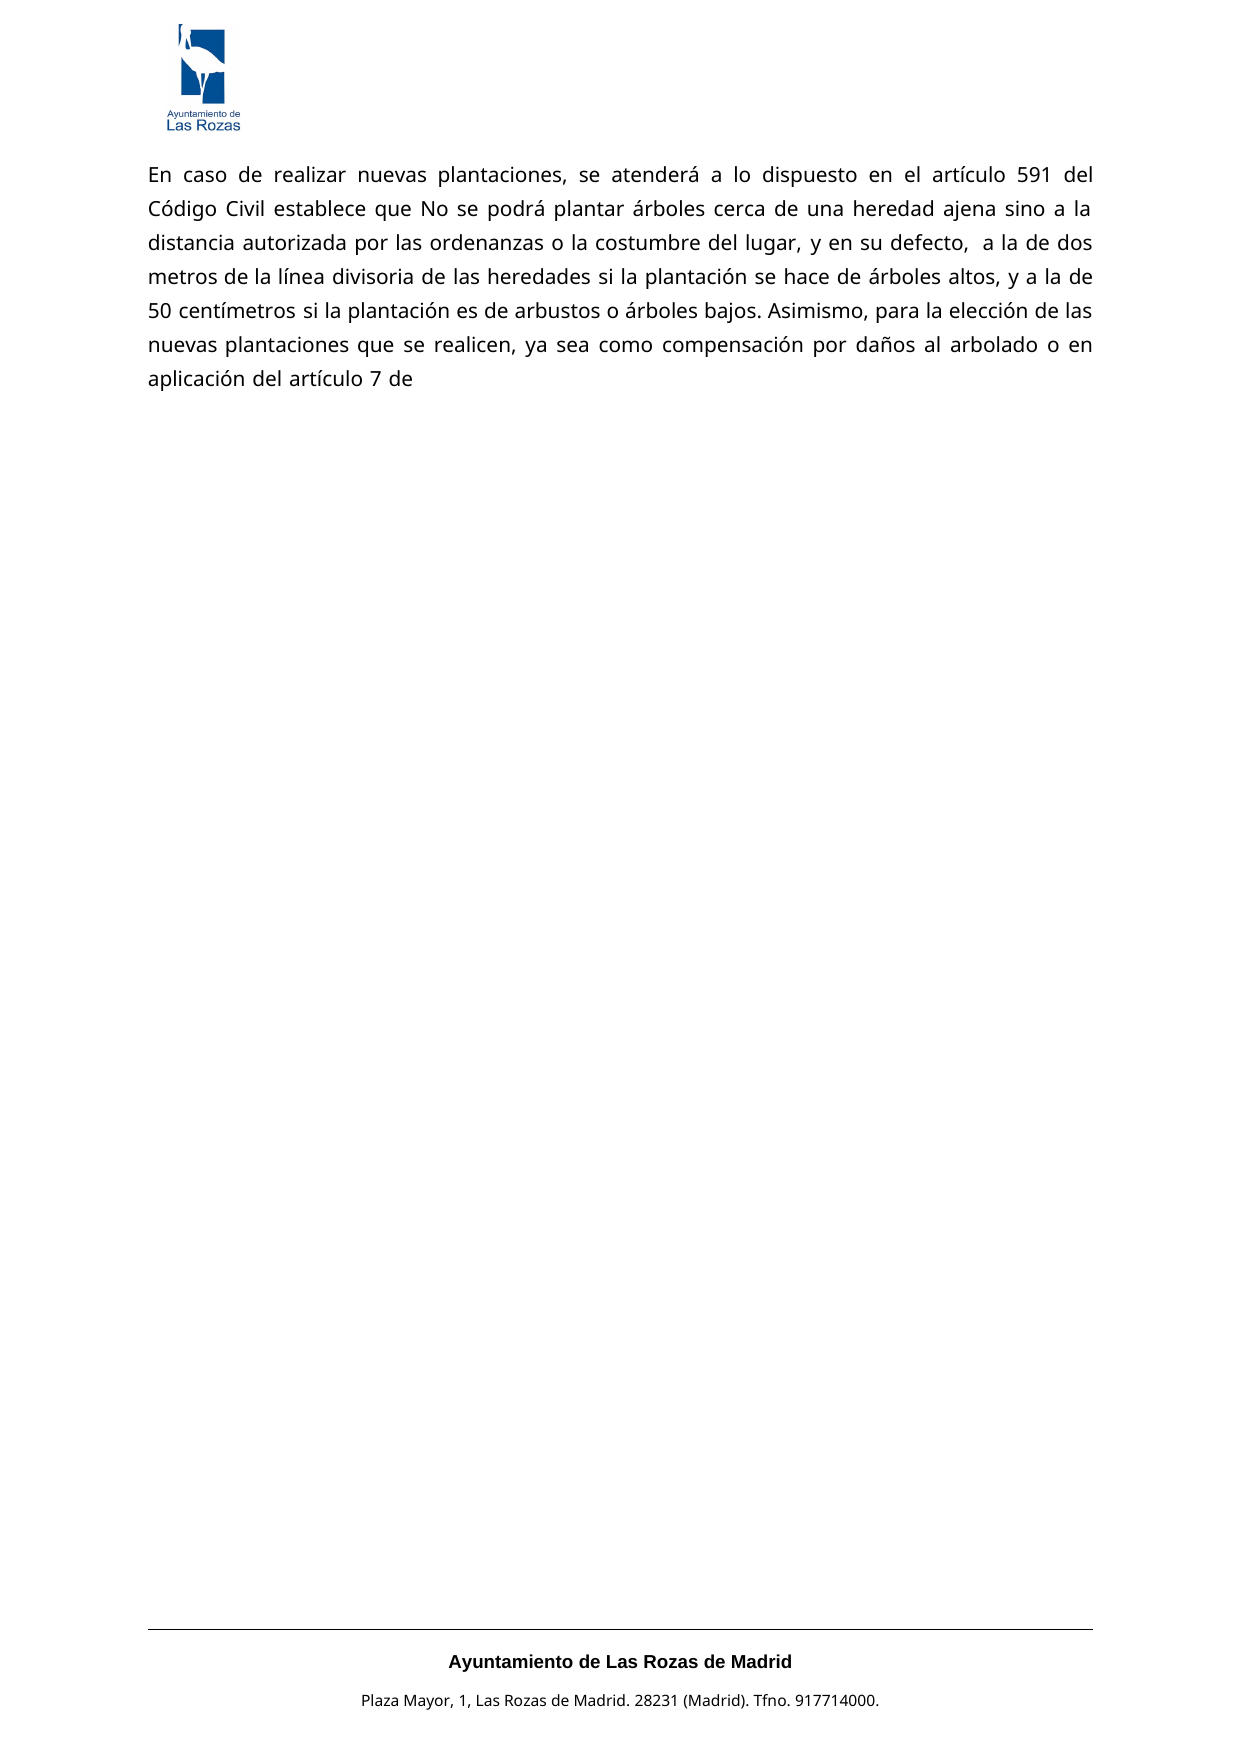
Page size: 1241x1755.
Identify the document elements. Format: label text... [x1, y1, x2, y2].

text En caso de realizar nuevas plantaciones, se atenderá a lo dispuesto en el artículo 591 del Código Civil establece que No se podrá plantar árboles cerca de una heredad ajena sino a la distancia autorizada por las ordenanzas o la costumbre del lugar, y en su defecto, a la de dos metros de la línea divisoria de las heredades si la plantación se hace de árboles altos, y a la de 50 centímetros si la plantación es de arbustos o árboles bajos. Asimismo, para la elección de las nuevas plantaciones que se realicen, ya sea como compensación por daños al arbolado o en aplicación del artículo 7 de [148, 160, 1093, 392]
